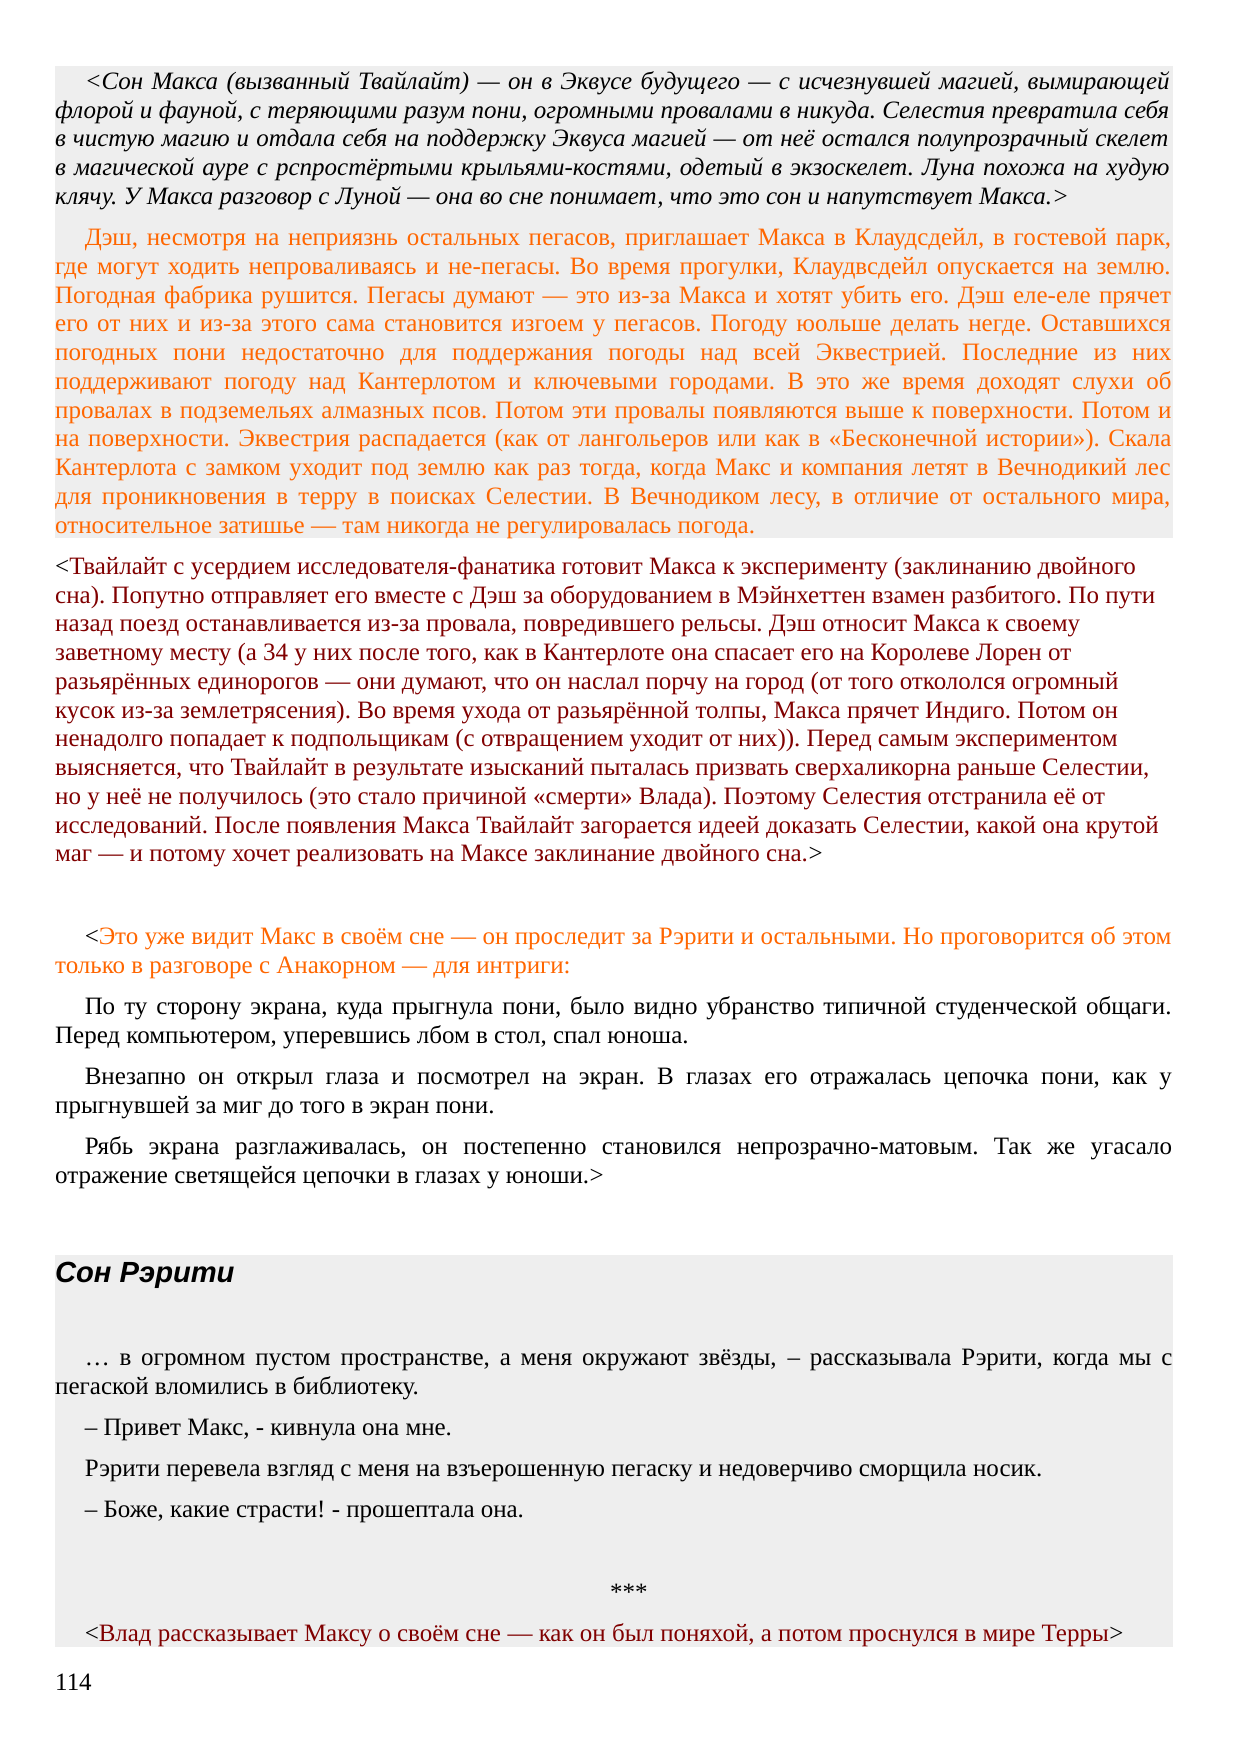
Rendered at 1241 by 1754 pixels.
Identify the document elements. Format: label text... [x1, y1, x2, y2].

text *** [55, 1577, 1173, 1606]
text <Влад рассказывает Максу о своём сне — как он был поняхой, а потом проснулся в мире Терры> [55, 1618, 1173, 1647]
text <Это уже видит Макс в своём сне — он проследит за Рэрити и остальными. Но проговорится об этом только в разговоре с Анакорном — для интриги: [55, 921, 1173, 978]
text … в огромном пустом пространстве, а меня окружают звёзды, – рассказывала Рэрити, когда мы с пегаской вломились в библиотеку. [55, 1342, 1173, 1399]
text <Твайлайт с усердием исследователя-фанатика готовит Макса к эксперименту (заклинанию двойного сна). Попутно отправляет его вместе с Дэш за оборудованием в Мэйнхеттен взамен разбитого. По пути назад поезд останавливается из-за провала, повредившего рельсы. Дэш относит Макса к своему заветному месту (а 34 у них после того, как в Кантерлоте она спасает его на Королеве Лорен от разьярённых единорогов — они думают, что он наслал порчу на город (от того откололся огромный кусок из-за землетрясения). Во время ухода от разьярённой толпы, Макса прячет Индиго. Потом он ненадолго попадает к подпольщикам (с отвращением уходит от них)). Перед самым экспериментом выясняется, что Твайлайт в результате изысканий пыталась призвать сверхаликорна раньше Селестии, но у неё не получилось (это стало причиной «смерти» Влада). Поэтому Селестия отстранила её от исследований. После появления Макса Твайлайт загорается идеей доказать Селестии, какой она крутой маг — и потому хочет реализовать на Максе заклинание двойного сна.> [55, 551, 1173, 867]
text По ту сторону экрана, куда прыгнула пони, было видно убранство типичной студенческой общаги. Перед компьютером, уперевшись лбом в стол, спал юноша. [55, 991, 1173, 1048]
text Рэрити перевела взгляд с меня на взъерошенную пегаску и недоверчиво сморщила носик. [55, 1453, 1173, 1482]
text Внезапно он открыл глаза и посмотрел на экран. В глазах его отражалась цепочка пони, как у прыгнувшей за миг до того в экран пони. [55, 1061, 1173, 1118]
subtitle Сон Рэрити [55, 1255, 1173, 1288]
text – Боже, какие страсти! - прошептала она. [55, 1494, 1173, 1523]
text <Сон Макса (вызванный Твайлайт) — он в Эквусе будущего — с исчезнувшей магией, вымирающей флорой и фауной, с теряющими разум пони, огромными провалами в никуда. Селестия превратила себя в чистую магию и отдала себя на поддержку Эквуса магией — от неё остался полупрозрачный скелет в магической ауре с рспростёртыми крыльями-костями, одетый в экзоскелет. Луна похожа на худую клячу. У Макса разговор с Луной — она во сне понимает, что это сон и напутствует Макса.> [55, 66, 1173, 210]
text Дэш, несмотря на неприязнь остальных пегасов, приглашает Макса в Клаудсдейл, в гостевой парк, где могут ходить непроваливаясь и не-пегасы. Во время прогулки, Клаудвсдейл опускается на землю. Погодная фабрика рушится. Пегасы думают — это из-за Макса и хотят убить его. Дэш еле-еле прячет его от них и из-за этого сама становится изгоем у пегасов. Погоду юольше делать негде. Оставшихся погодных пони недостаточно для поддержания погоды над всей Эквестрией. Последние из них поддерживают погоду над Кантерлотом и ключевыми городами. В это же время доходят слухи об провалах в подземельях алмазных псов. Потом эти провалы появляются выше к поверхности. Потом и на поверхности. Эквестрия распадается (как от лангольеров или как в «Бесконечной истории»). Скала Кантерлота с замком уходит под землю как раз тогда, когда Макс и компания летят в Вечнодикий лес для проникновения в терру в поисках Селестии. В Вечнодиком лесу, в отличие от остального мира, относительное затишье — там никогда не регулировалась погода. [55, 222, 1173, 538]
text – Привет Макс, - кивнула она мне. [55, 1412, 1173, 1441]
text Рябь экрана разглаживалась, он постепенно становился непрозрачно-матовым. Так же угасало отражение светящейся цепочки в глазах у юноши.> [55, 1131, 1173, 1188]
